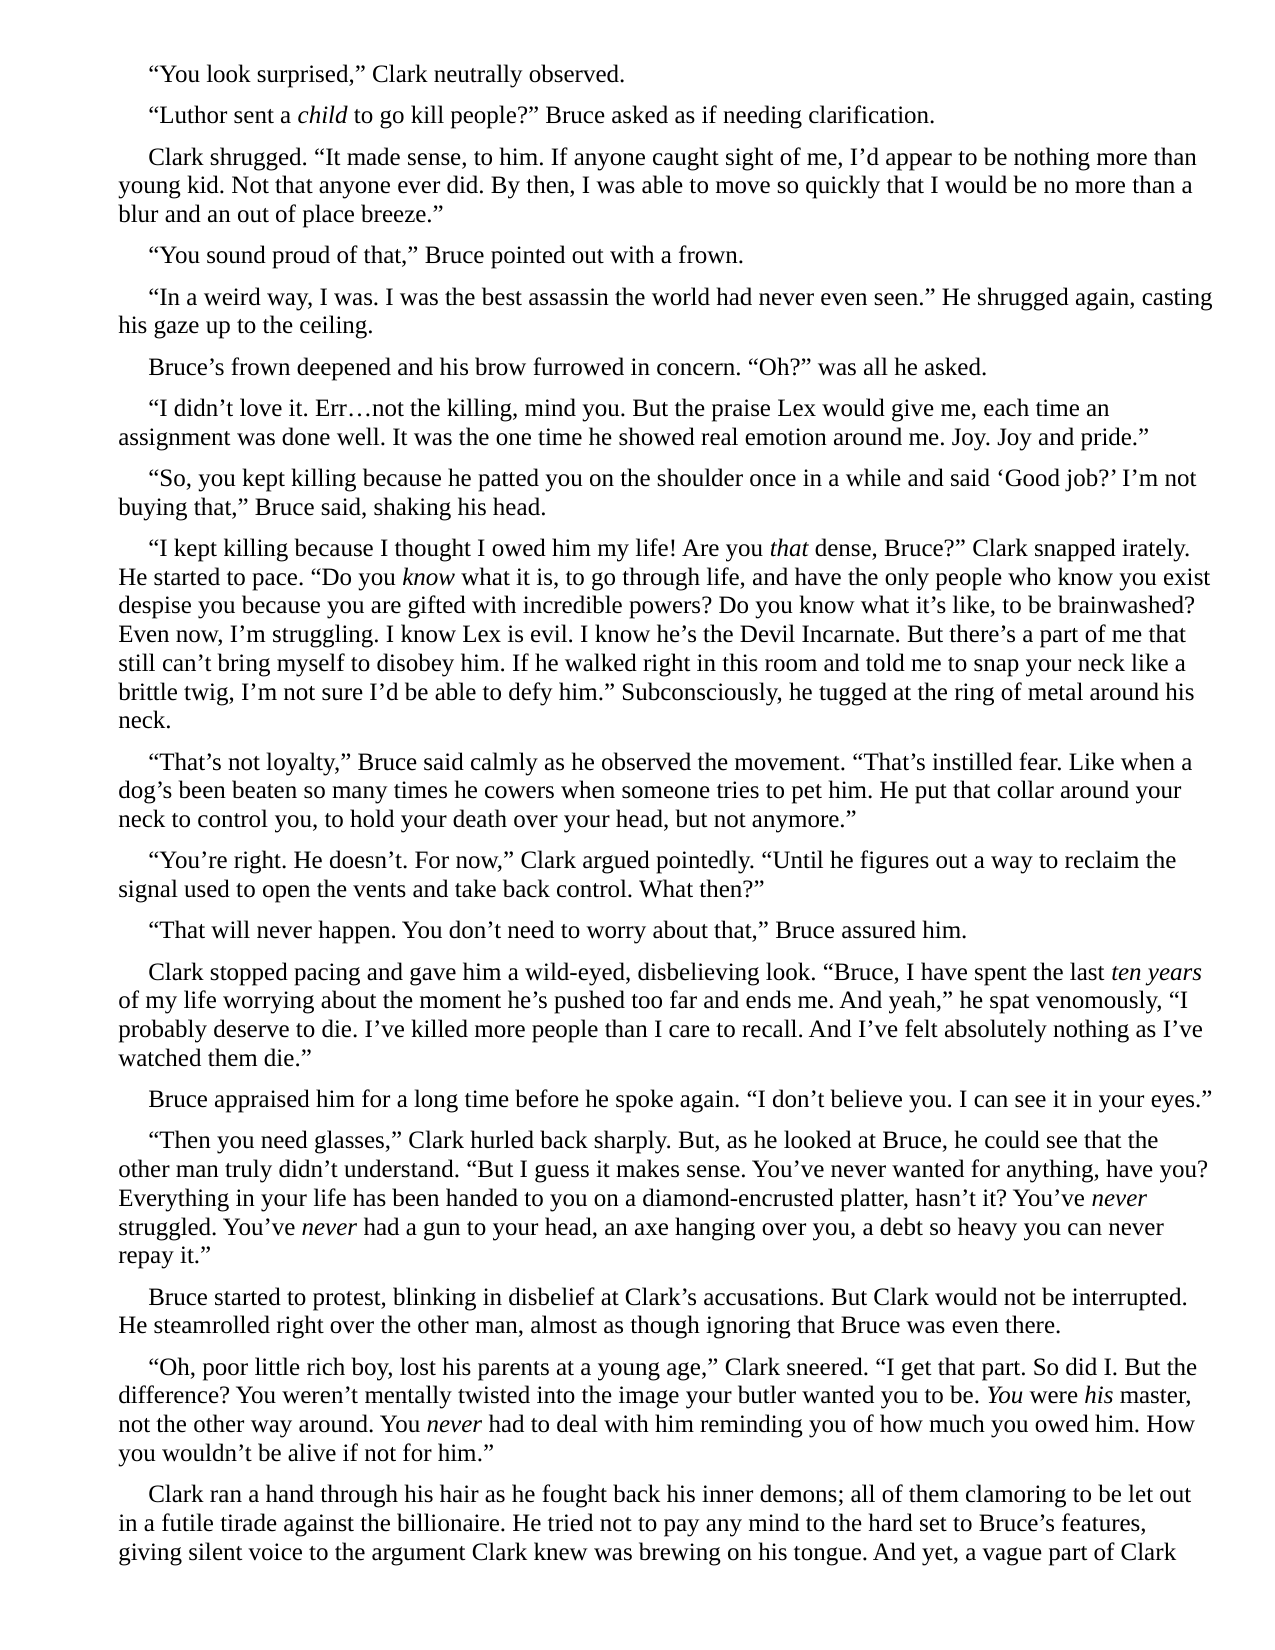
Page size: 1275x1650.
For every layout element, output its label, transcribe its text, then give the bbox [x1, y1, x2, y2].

text Clark ran a hand through his hair as he fought back his inner demons; all of them clamoring to be let out in a futile tirade against the billionaire. He tried not to pay any mind to the hard set to Bruce’s features, giving silent voice to the argument Clark knew was brewing on his tongue. And yet, a vague part of Clark [118, 1479, 1216, 1565]
text “Luthor sent a child to go kill people?” Bruce asked as if needing clarification. [118, 100, 1216, 129]
text Clark shrugged. “It made sense, to him. If anyone caught sight of me, I’d appear to be nothing more than young kid. Not that anyone ever did. By then, I was able to move so quickly that I would be no more than a blur and an out of place breeze.” [118, 142, 1216, 228]
text Clark stopped pacing and gave him a wild-eyed, disbelieving look. “Bruce, I have spent the last ten years of my life worrying about the moment he’s pushed too far and ends me. And yeah,” he spat venomously, “I probably deserve to die. I’ve killed more people than I care to recall. And I’ve felt absolutely nothing as I’ve watched them die.” [118, 957, 1216, 1072]
text “So, you kept killing because he patted you on the shoulder once in a while and said ‘Good job?’ I’m not buying that,” Bruce said, shaking his head. [118, 463, 1216, 520]
text Bruce appraised him for a long time before he spoke again. “I don’t believe you. I can see it in your eyes.” [118, 1084, 1216, 1113]
text “In a weird way, I was. I was the best assassin the world had never even seen.” He shrugged again, casting his gaze up to the ceiling. [118, 282, 1216, 339]
text “You’re right. He doesn’t. For now,” Clark argued pointedly. “Until he figures out a way to reclaim the signal used to open the vents and take back control. What then?” [118, 845, 1216, 903]
text “I didn’t love it. Err…not the killing, mind you. But the praise Lex would give me, each time an assignment was done well. It was the one time he showed real emotion around me. Joy. Joy and pride.” [118, 393, 1216, 450]
text “I kept killing because I thought I owed him my life! Are you that dense, Bruce?” Clark snapped irately. He started to pace. “Do you know what it is, to go through life, and have the only people who know you exist despise you because you are gifted with incredible powers? Do you know what it’s like, to be brainwashed? Even now, I’m struggling. I know Lex is evil. I know he’s the Devil Incarnate. But there’s a part of me that still can’t bring myself to disobey him. If he walked right in this room and told me to snap your neck like a brittle twig, I’m not sure I’d be able to defy him.” Subconsciously, he tugged at the ring of metal around his neck. [118, 533, 1216, 734]
text Bruce’s frown deepened and his brow furrowed in concern. “Oh?” was all he asked. [118, 352, 1216, 380]
text “That’s not loyalty,” Bruce said calmly as he observed the movement. “That’s instilled fear. Like when a dog’s been beaten so many times he cowers when someone tries to pet him. He put that collar around your neck to control you, to hold your death over your head, but not anymore.” [118, 747, 1216, 833]
text “Oh, poor little rich boy, lost his parents at a young age,” Clark sneered. “I get that part. So did I. But the difference? You weren’t mentally twisted into the image your butler wanted you to be. You were his master, not the other way around. You never had to deal with him reminding you of how much you owed him. How you wouldn’t be alive if not for him.” [118, 1352, 1216, 1467]
text “You look surprised,” Clark neutrally observed. [118, 59, 1216, 88]
text “That will never happen. You don’t need to worry about that,” Bruce assured him. [118, 915, 1216, 944]
text “You sound proud of that,” Bruce pointed out with a frown. [118, 240, 1216, 269]
text “Then you need glasses,” Clark hurled back sharply. But, as he looked at Bruce, he could see that the other man truly didn’t understand. “But I guess it makes sense. You’ve never wanted for anything, have you? Everything in your life has been handed to you on a diamond-encrusted platter, hasn’t it? You’ve never struggled. You’ve never had a gun to your head, an axe hanging over you, a debt so heavy you can never repay it.” [118, 1125, 1216, 1269]
text Bruce started to protest, blinking in disbelief at Clark’s accusations. But Clark would not be interrupted. He steamrolled right over the other man, almost as though ignoring that Bruce was even there. [118, 1282, 1216, 1339]
